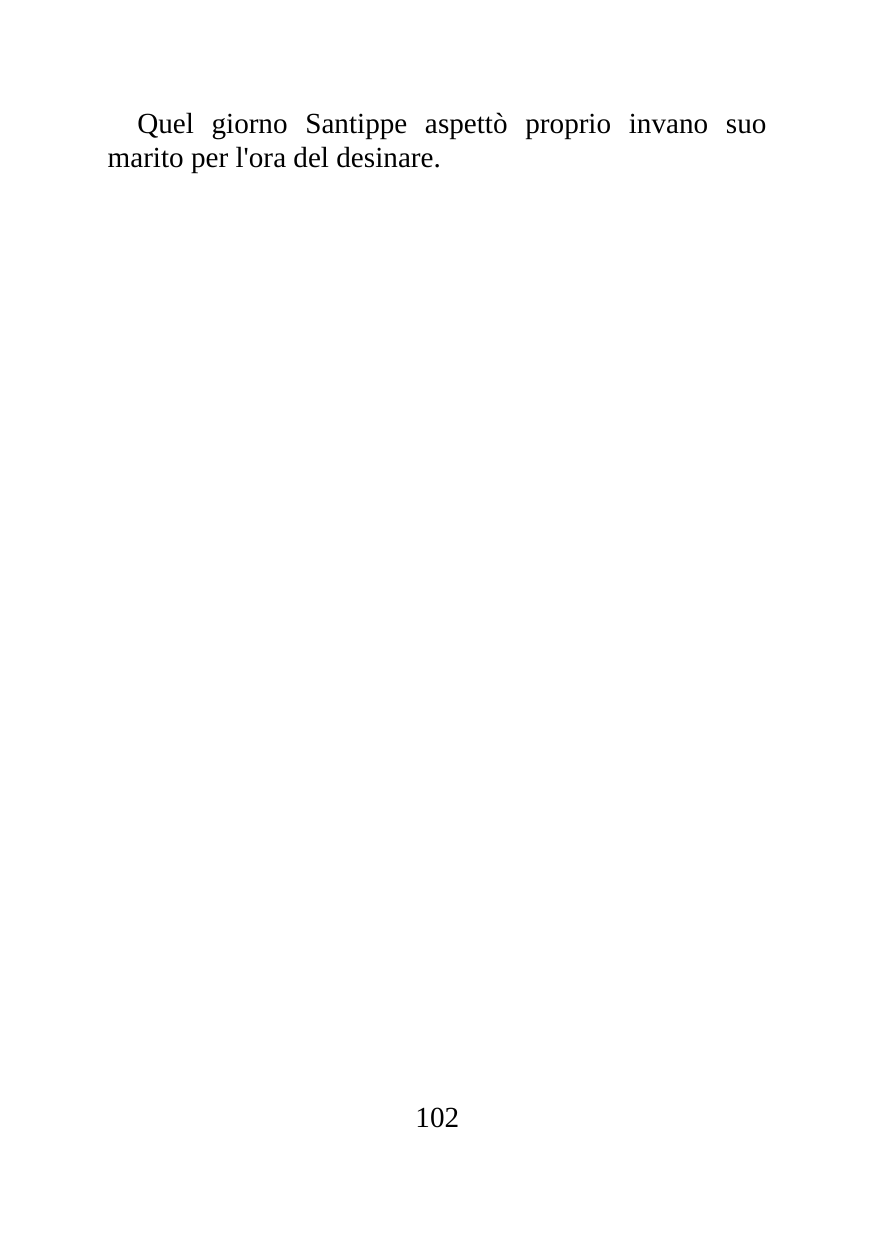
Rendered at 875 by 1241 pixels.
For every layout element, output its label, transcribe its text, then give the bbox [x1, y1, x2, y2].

text Quel giorno Santippe aspettò proprio invano suo marito per l'ora del desinare. [107, 106, 767, 173]
